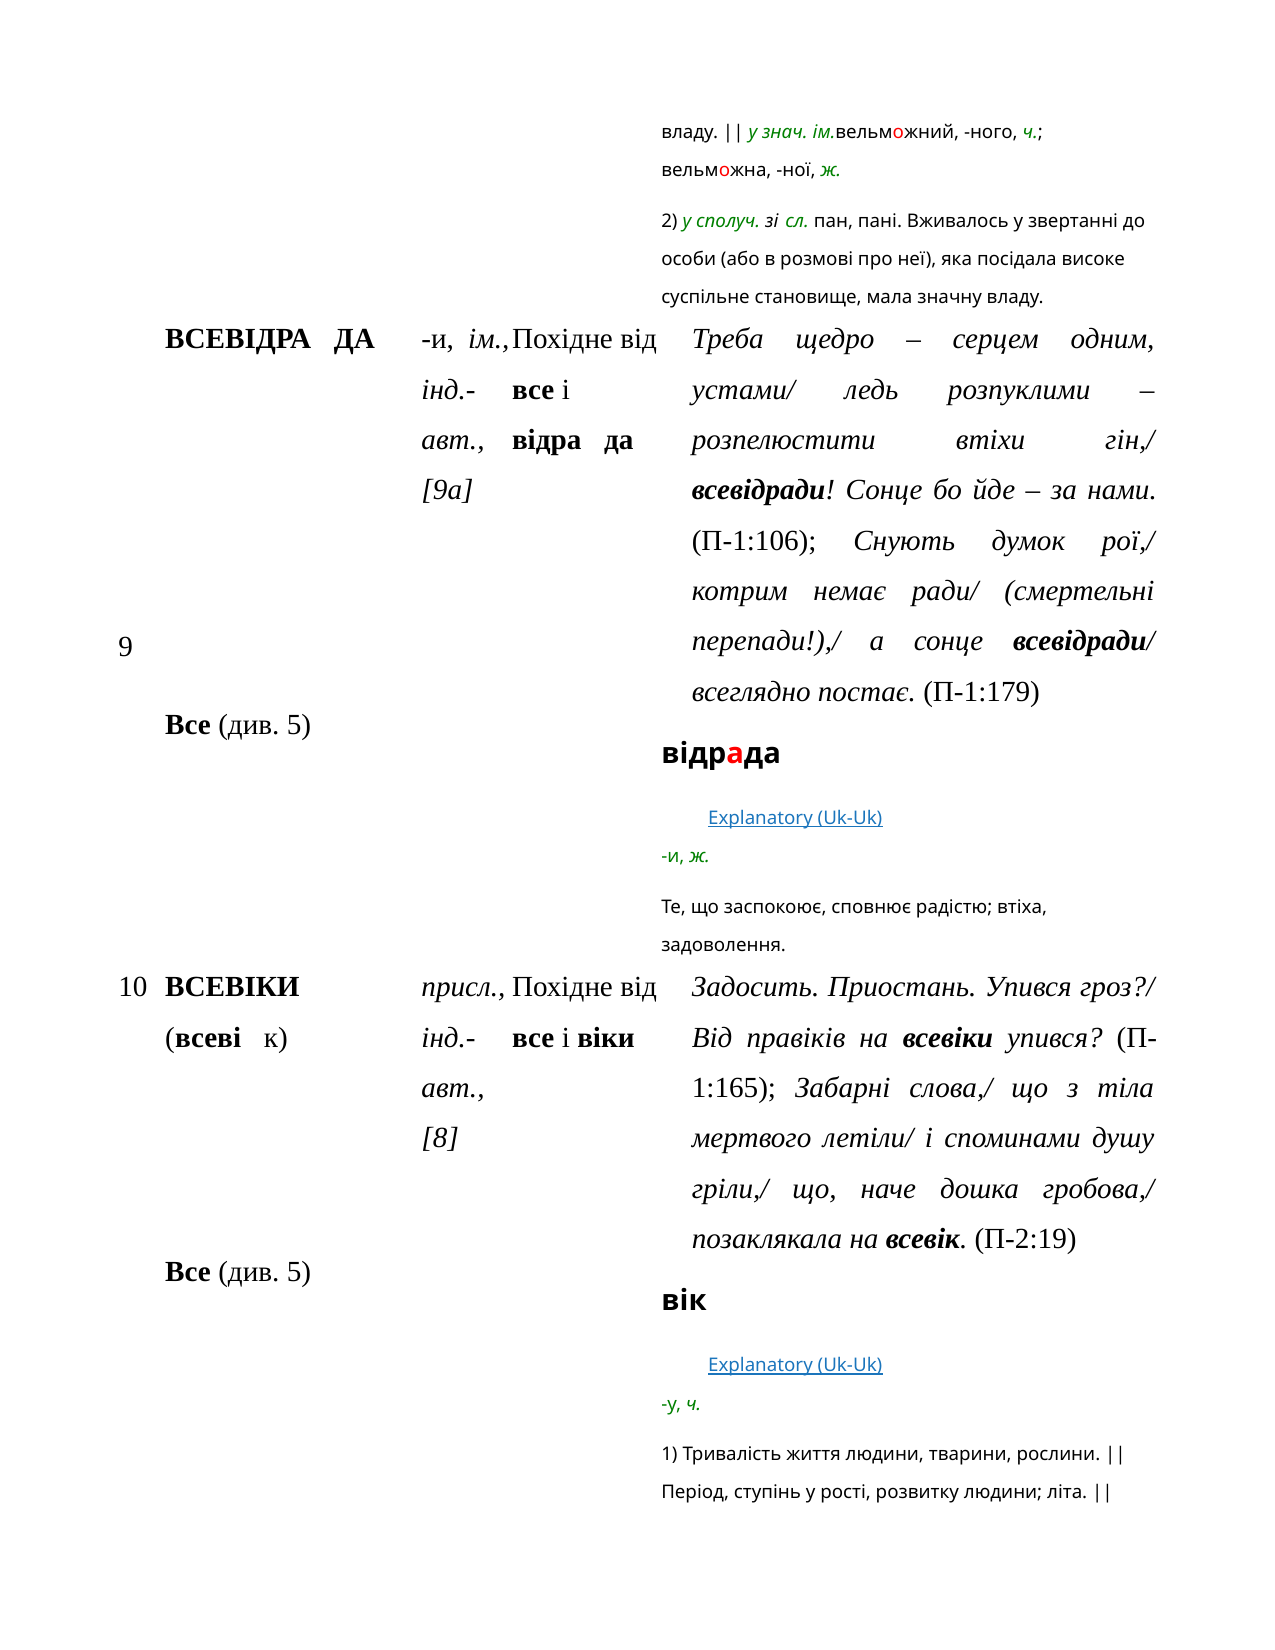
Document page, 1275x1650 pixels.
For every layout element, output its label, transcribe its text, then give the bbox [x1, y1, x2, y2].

table_cell Похідне від все і відрада [512, 322, 692, 707]
table_cell відрада Explanatory (Uk-Uk) -и, ж. Те, що заспокоює, сповнює радістю; втіха, задоволення. [661, 707, 1157, 969]
table_cell вік Explanatory (Uk-Uk) -у, ч. 1) Тривалість життя людини, тварини, рослини. || Період, ступінь у рості, розвитку людини; літа. || [661, 1255, 1157, 1504]
table_cell владу. || у знач. ім.вельможний, -ного, ч.; вельможна, -ної, ж. 2) у сполуч. зі сл. пан, пані. Вживалось у звертанні до особи (або в розмові про неї), яка посідала високе суспільне становище, мала значну владу. [661, 118, 1157, 322]
table_cell 9 [118, 322, 165, 969]
table_cell -и, ім., інд.-авт., [9а] [421, 322, 512, 707]
table_cell присл., інд.-авт., [8] [421, 970, 512, 1254]
table_cell Похідне від все і віки [512, 970, 692, 1254]
table_cell Задосить. Приостань. Упився гроз?/ Від правіків на всевіки упився? (П-1:165); Забарні слова,/ що з тіла мертвого летіли/ і споминами душу гріли,/ що, наче дошка гробова,/ позаклякала на всевік. (П-2:19) [692, 970, 1157, 1254]
table_cell [165, 118, 661, 322]
table_cell [118, 118, 165, 322]
table_cell Всевіки (всевік) [165, 970, 421, 1254]
table_cell 10 [118, 970, 165, 1504]
table_cell Все (див. 5) [165, 707, 661, 969]
table_cell Треба щедро – серцем одним, устами/ ледь розпуклими – розпелюстити втіхи гін,/ всевідради! Сонце бо йде – за нами. (П-1:106); Снують думок рої,/ котрим немає ради/ (смертельні перепади!),/ а сонце всевідради/ всеглядно постає. (П-1:179) [692, 322, 1157, 707]
table_cell Все (див. 5) [165, 1255, 661, 1504]
table_cell ВсевідрАда [165, 322, 421, 707]
